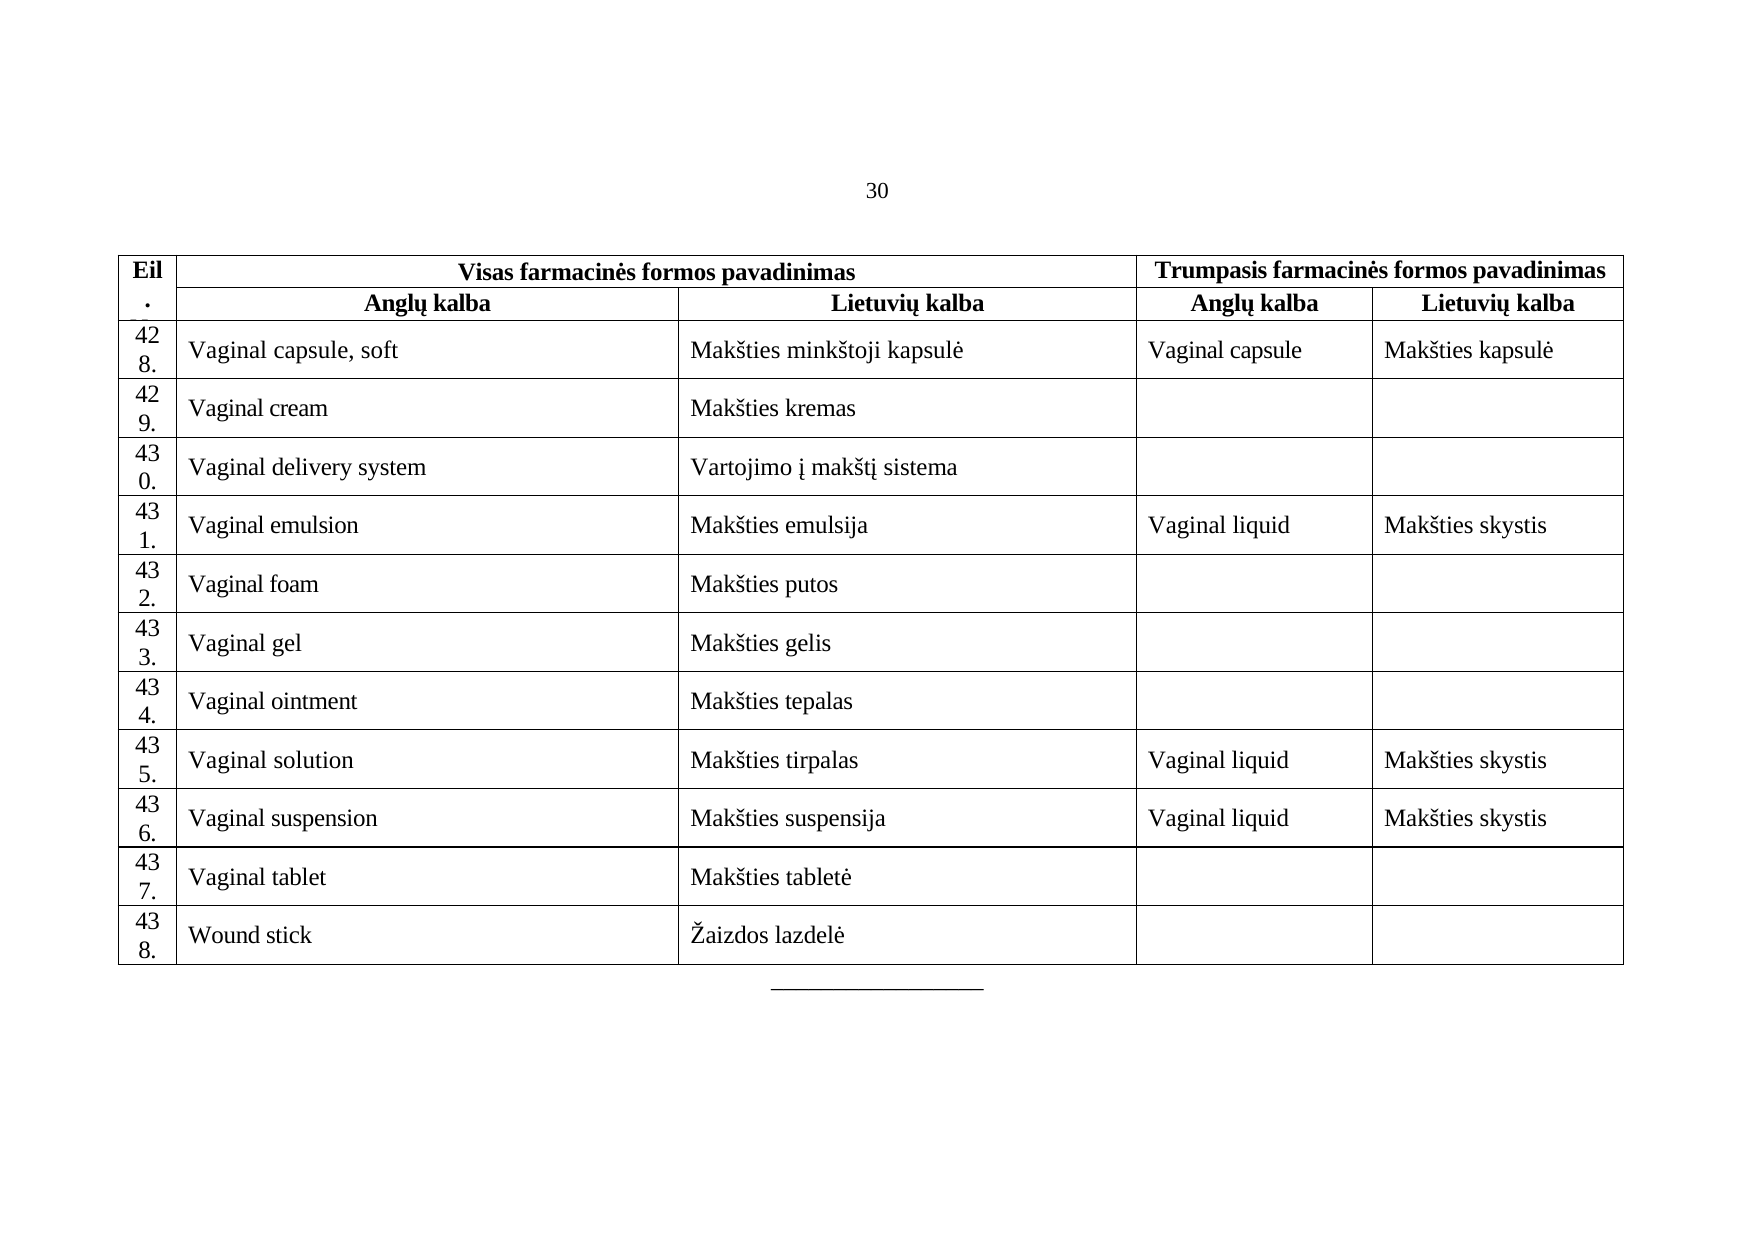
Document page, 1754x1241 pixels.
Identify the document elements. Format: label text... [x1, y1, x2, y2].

table_cell 429. [119, 379, 176, 437]
table_cell Makšties putos [679, 555, 1136, 612]
table_cell [1373, 672, 1623, 729]
table_cell 435. [119, 730, 176, 788]
table_cell Anglų kalba [177, 288, 678, 319]
table_cell Lietuvių kalba [1373, 288, 1623, 319]
table_cell [1137, 438, 1372, 495]
table_cell Makšties gelis [679, 613, 1136, 671]
table_cell Makšties skystis [1373, 730, 1623, 788]
table_cell Makšties suspensija [679, 789, 1136, 846]
table_cell Makšties skystis [1373, 496, 1623, 554]
table_cell [1137, 672, 1372, 729]
table_cell Wound stick [177, 906, 678, 963]
table_cell Vaginal liquid [1137, 730, 1372, 788]
text _________________ [118, 964, 1636, 993]
table_cell 430. [119, 438, 176, 495]
table_cell Vaginal liquid [1137, 496, 1372, 554]
table_cell Anglų kalba [1137, 288, 1372, 319]
table_cell 431. [119, 496, 176, 554]
table_cell Vaginal foam [177, 555, 678, 612]
table_cell Lietuvių kalba [679, 288, 1136, 319]
table_cell Vaginal solution [177, 730, 678, 788]
table_cell Vaginal tablet [177, 848, 678, 905]
table_cell [1373, 613, 1623, 671]
table_cell Žaizdos lazdelė [679, 906, 1136, 963]
table_cell [1373, 379, 1623, 437]
table_cell [1373, 555, 1623, 612]
table_cell [1373, 906, 1623, 963]
table_cell Makšties skystis [1373, 789, 1623, 846]
table_header Visas farmacinės formos pavadinimas [177, 256, 1136, 287]
table_cell 436. [119, 789, 176, 846]
table_cell Vaginal capsule [1137, 321, 1372, 378]
table_cell Vaginal capsule, soft [177, 321, 678, 378]
table_cell [1373, 438, 1623, 495]
table_cell 428. [119, 321, 176, 378]
table_cell [1137, 613, 1372, 671]
table_cell Makšties tirpalas [679, 730, 1136, 788]
table_cell Makšties kremas [679, 379, 1136, 437]
table_header Trumpasis farmacinės formos pavadinimas [1137, 256, 1623, 287]
table_cell 432. [119, 555, 176, 612]
table_cell Vaginal emulsion [177, 496, 678, 554]
table_cell [1137, 379, 1372, 437]
table_cell Makšties tabletė [679, 848, 1136, 905]
table_cell 438. [119, 906, 176, 963]
table_cell Makšties minkštoji kapsulė [679, 321, 1136, 378]
table_cell Vaginal suspension [177, 789, 678, 846]
table_cell 437. [119, 848, 176, 905]
table_cell Vaginal gel [177, 613, 678, 671]
table_cell 433. [119, 613, 176, 671]
table_cell Makšties emulsija [679, 496, 1136, 554]
table_header Eil. Nr. [119, 256, 176, 319]
table_cell Vartojimo į makštį sistema [679, 438, 1136, 495]
table_cell [1137, 848, 1372, 905]
table_cell Makšties tepalas [679, 672, 1136, 729]
table_cell Vaginal liquid [1137, 789, 1372, 846]
table_cell Vaginal ointment [177, 672, 678, 729]
table_cell [1137, 906, 1372, 963]
table_cell Vaginal delivery system [177, 438, 678, 495]
table_cell [1137, 555, 1372, 612]
table_cell 434. [119, 672, 176, 729]
table_cell [1373, 848, 1623, 905]
table_cell Makšties kapsulė [1373, 321, 1623, 378]
table_cell Vaginal cream [177, 379, 678, 437]
